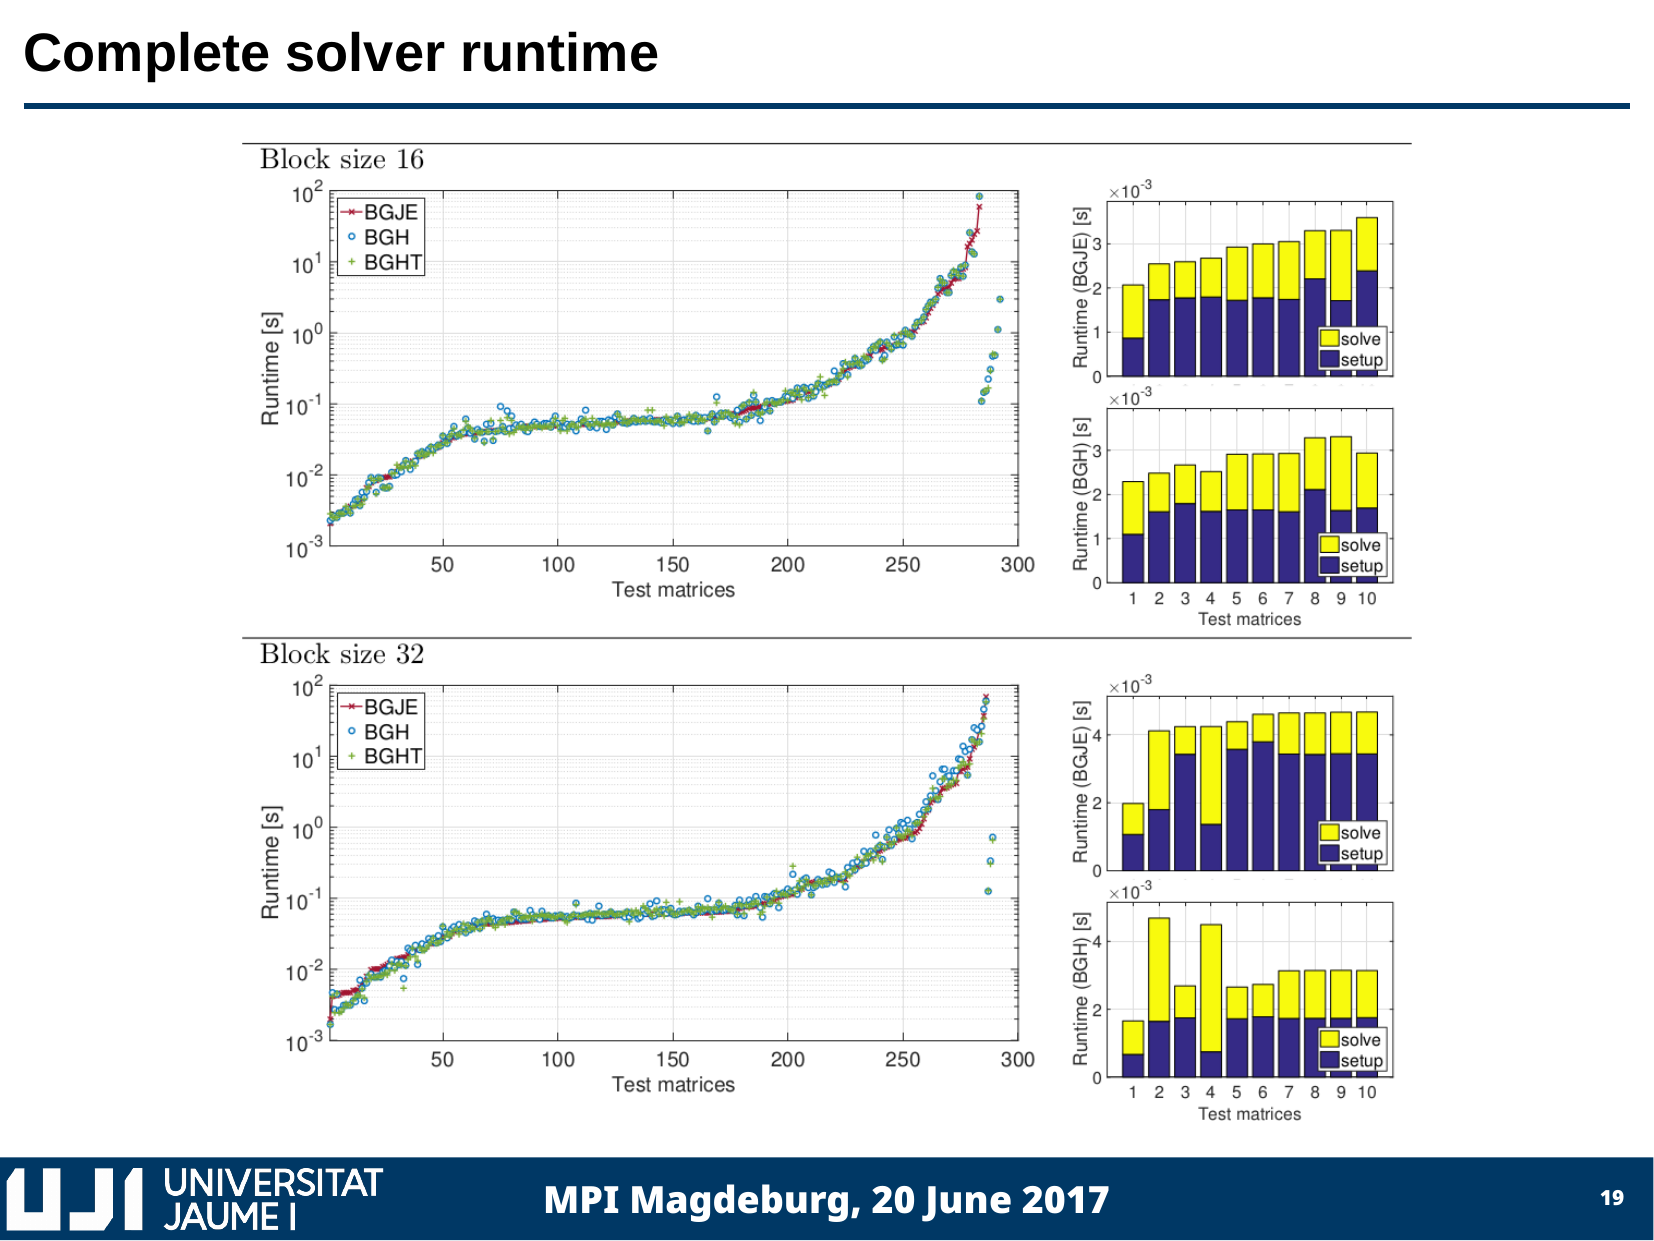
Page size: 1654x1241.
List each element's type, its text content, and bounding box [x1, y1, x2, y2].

picture [240, 141, 1414, 1134]
picture [0, 1158, 390, 1241]
title Complete solver runtime [23, 0, 1630, 107]
